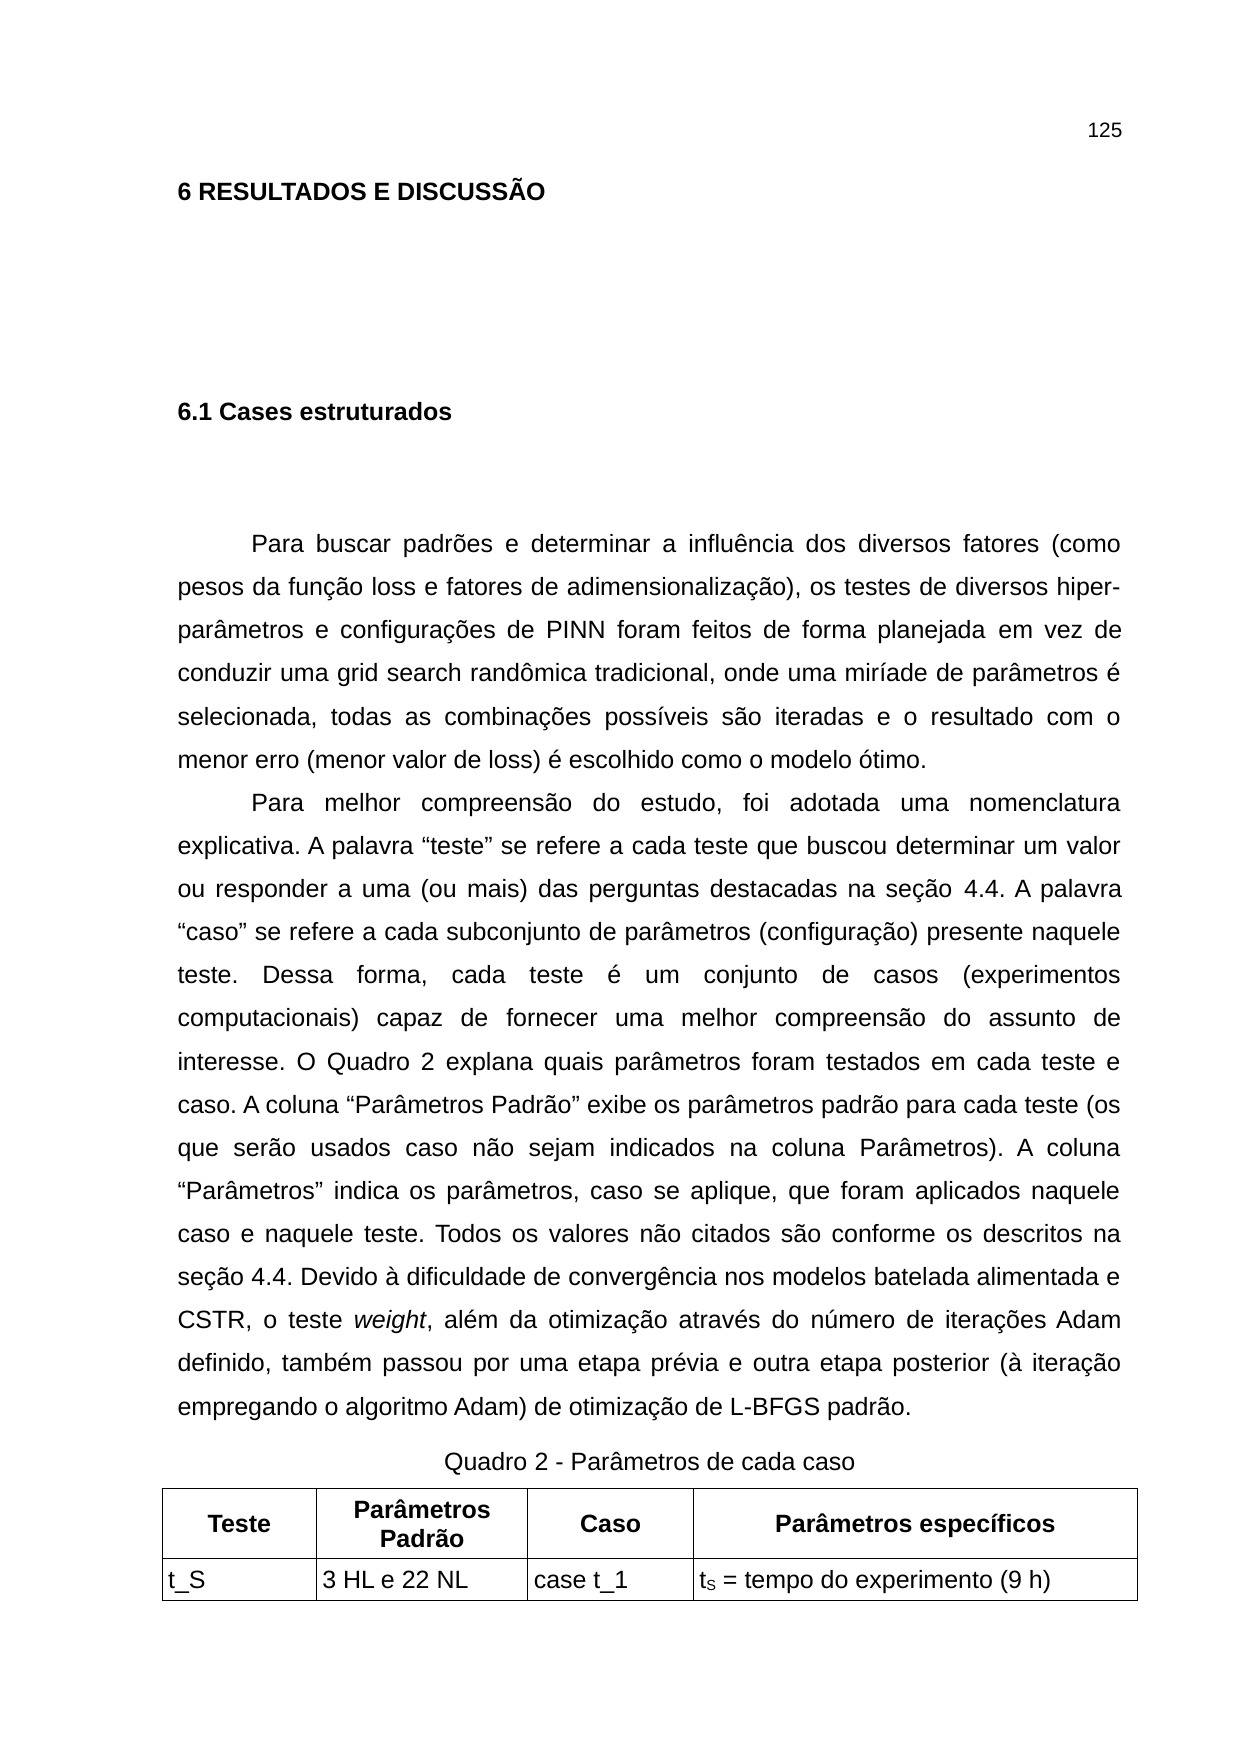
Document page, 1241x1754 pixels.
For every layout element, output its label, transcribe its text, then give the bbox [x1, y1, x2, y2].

text Quadro 2 - Parâmetros de cada caso [177, 1447, 1122, 1476]
table_cell 3 HL e 22 NL [317, 1559, 527, 1599]
text Para melhor compreensão do estudo, foi adotada uma nomenclatura explicativa. A palavra “teste” se refere a cada teste que buscou determinar um valor ou responder a uma (ou mais) das perguntas destacadas na seção 4.4. A palavra “caso” se refere a cada subconjunto de parâmetros (configuração) presente naquele teste. Dessa forma, cada teste é um conjunto de casos (experimentos computacionais) capaz de fornecer uma melhor compreensão do assunto de interesse. O Quadro 2 explana quais parâmetros foram testados em cada teste e caso. A coluna “Parâmetros Padrão” exibe os parâmetros padrão para cada teste (os que serão usados caso não sejam indicados na coluna Parâmetros). A coluna “Parâmetros” indica os parâmetros, caso se aplique, que foram aplicados naquele caso e naquele teste. Todos os valores não citados são conforme os descritos na seção 4.4. Devido à dificuldade de convergência nos modelos batelada alimentada e CSTR, o teste weight, além da otimização através do número de iterações Adam definido, também passou por uma etapa prévia e outra etapa posterior (à iteração empregando o algoritmo Adam) de otimização de L-BFGS padrão. [177, 788, 1122, 1420]
table_cell t_S [163, 1559, 316, 1599]
table_header Parâmetros Padrão [317, 1489, 527, 1558]
table_header Parâmetros específicos [694, 1489, 1137, 1558]
table_cell tS = tempo do experimento (9 h) [694, 1559, 1137, 1599]
subtitle Cases estruturados [177, 397, 1122, 426]
table_header Teste [163, 1489, 316, 1558]
text Para buscar padrões e determinar a influência dos diversos fatores (como pesos da função loss e fatores de adimensionalização), os testes de diversos hiper-parâmetros e configurações de PINN foram feitos de forma planejada em vez de conduzir uma grid search randômica tradicional, onde uma miríade de parâmetros é selecionada, todas as combinações possíveis são iteradas e o resultado com o menor erro (menor valor de loss) é escolhido como o modelo ótimo. [177, 529, 1122, 773]
table_header Caso [528, 1489, 693, 1558]
subtitle Resultados e Discussão [177, 177, 1122, 206]
table_cell case t_1 [528, 1559, 693, 1599]
